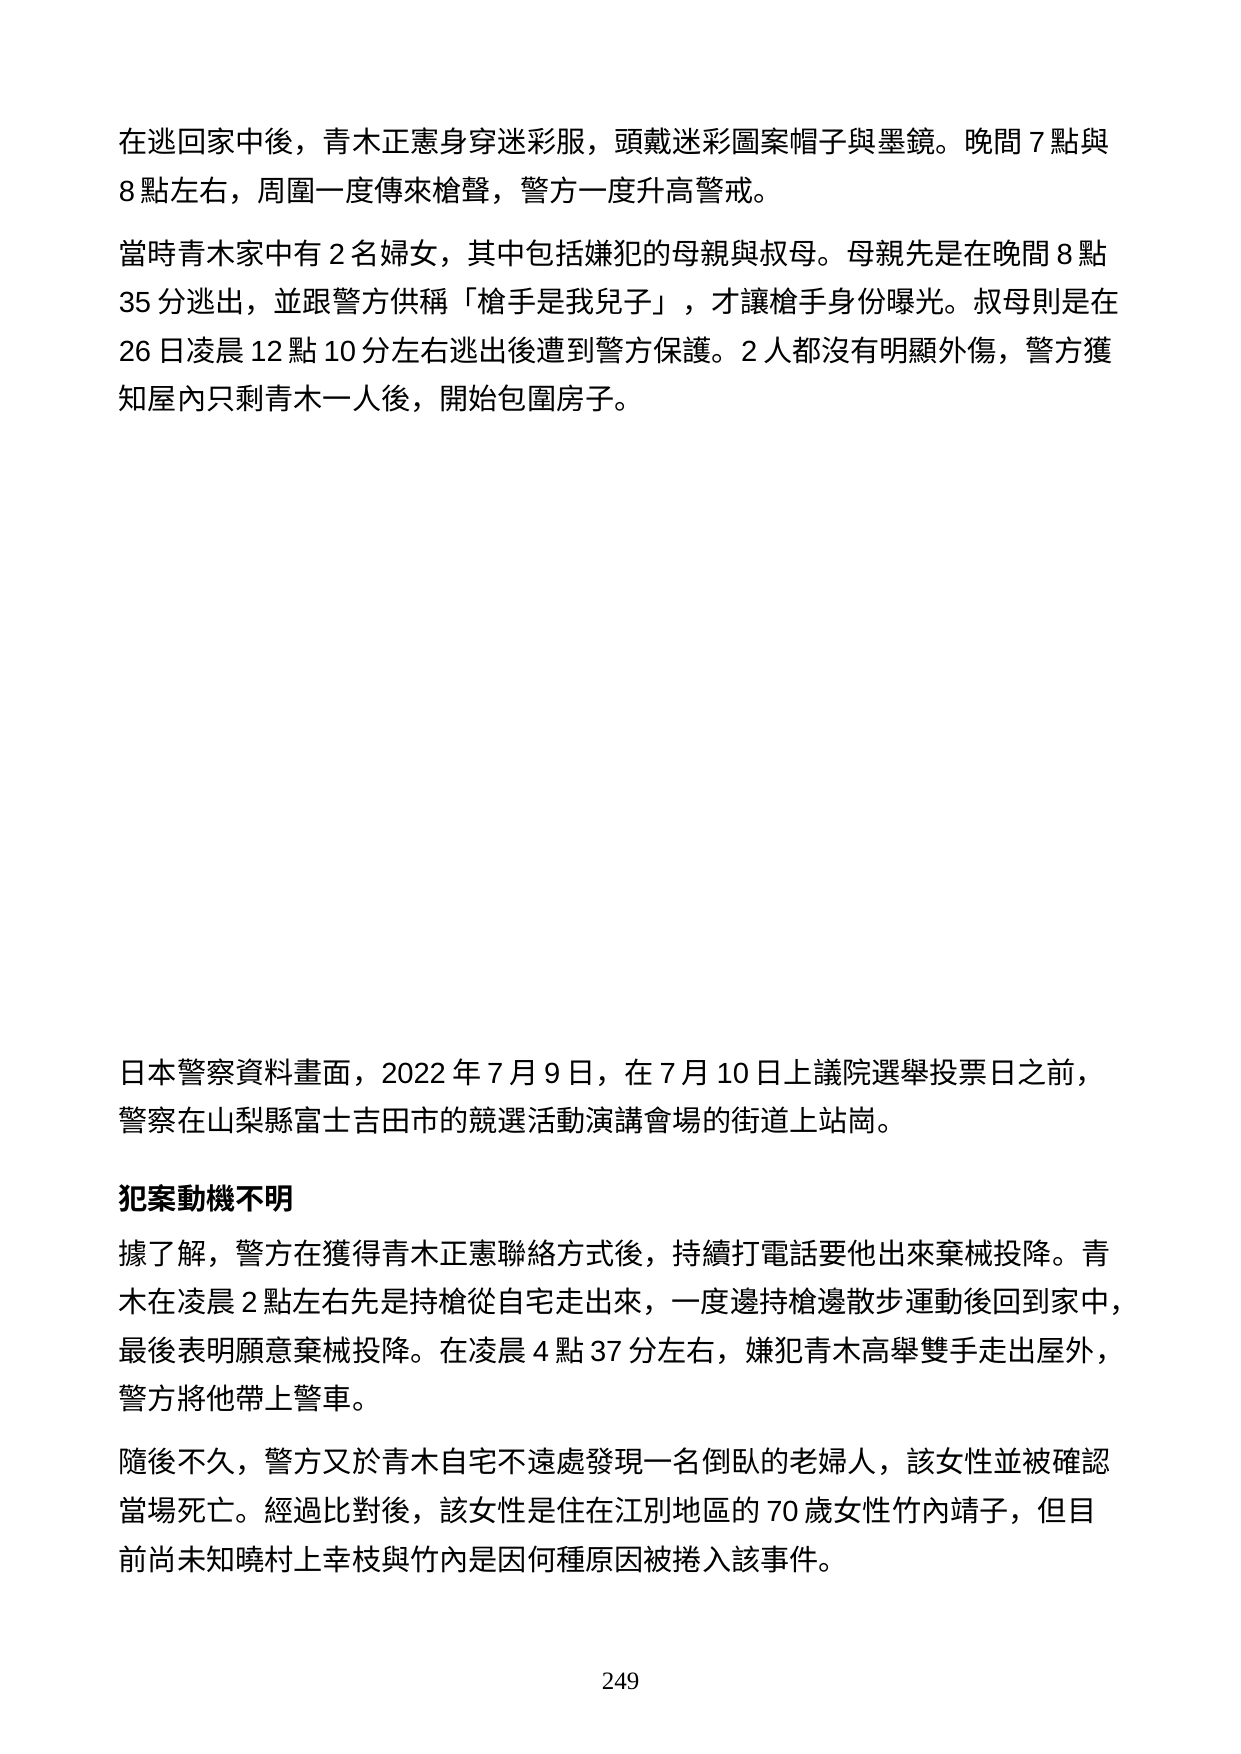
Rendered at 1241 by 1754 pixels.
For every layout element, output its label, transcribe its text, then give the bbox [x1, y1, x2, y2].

text 據了解，警方在獲得青木正憲聯絡方式後，持續打電話要他出來棄械投降。青木在凌晨2點左右先是持槍從自宅走出來，一度邊持槍邊散步運動後回到家中，最後表明願意棄械投降。在凌晨4點37分左右，嫌犯青木高舉雙手走出屋外，警方將他帶上警車。 [118, 1230, 1122, 1418]
text 當時青木家中有2名婦女，其中包括嫌犯的母親與叔母。母親先是在晚間8點35分逃出，並跟警方供稱「槍手是我兒子」，才讓槍手身份曝光。叔母則是在26日凌晨12點10分左右逃出後遭到警方保護。2人都沒有明顯外傷，警方獲知屋內只剩青木一人後，開始包圍房子。 [118, 230, 1122, 418]
subtitle 犯案動機不明 [118, 1175, 1122, 1218]
text 隨後不久，警方又於青木自宅不遠處發現一名倒臥的老婦人，該女性並被確認當場死亡。經過比對後，該女性是住在江別地區的70歲女性竹內靖子，但目前尚未知曉村上幸枝與竹內是因何種原因被捲入該事件。 [118, 1439, 1122, 1578]
text 在逃回家中後，青木正憲身穿迷彩服，頭戴迷彩圖案帽子與墨鏡。晚間7點與8點左右，周圍一度傳來槍聲，警方一度升高警戒。 [118, 118, 1122, 209]
text 日本警察資料畫面，2022年7月9日，在7月10日上議院選舉投票日之前，警察在山梨縣富士吉田市的競選活動演講會場的街道上站崗。 [118, 1049, 1122, 1140]
